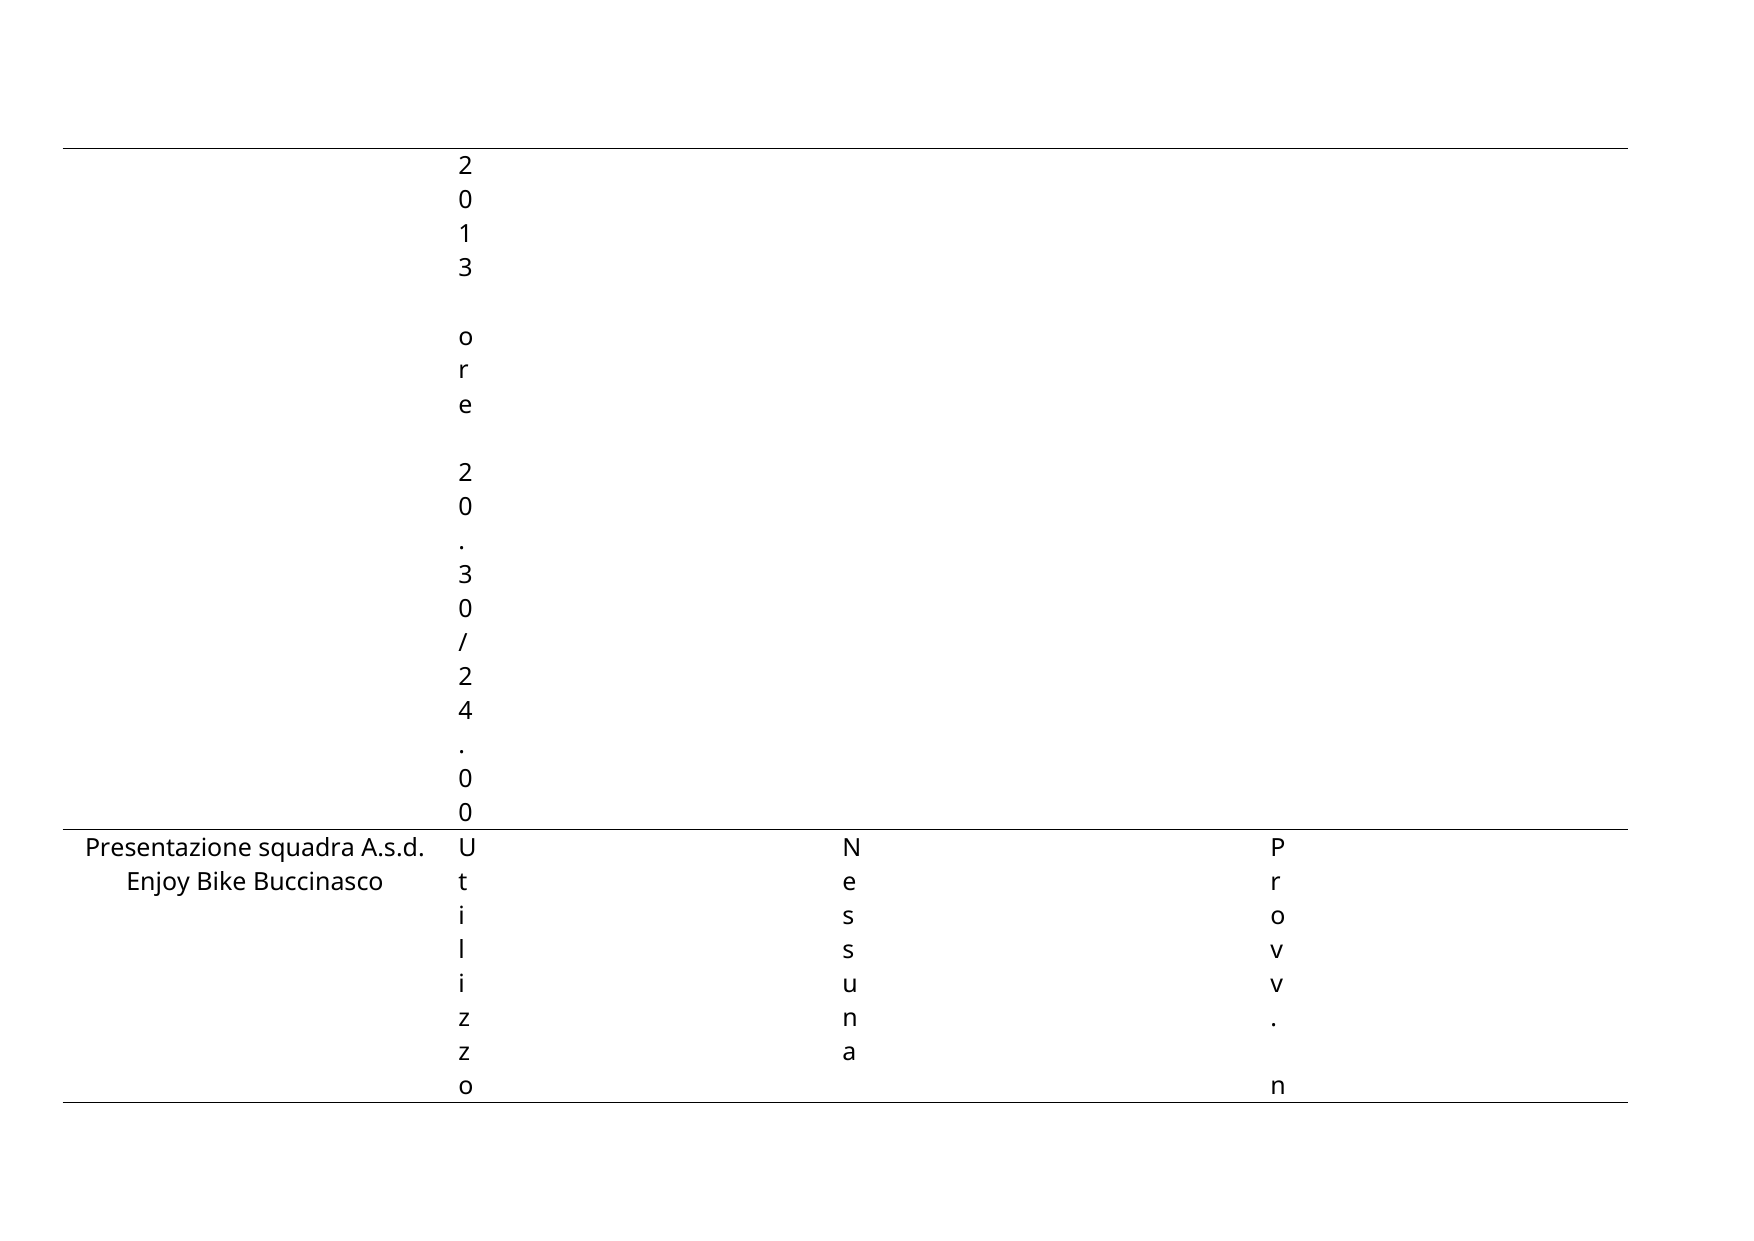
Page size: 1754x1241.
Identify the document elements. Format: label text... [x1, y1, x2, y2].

table_cell [831, 149, 1259, 829]
table_cell [1259, 149, 1628, 829]
table_cell Provv. n [1259, 830, 1628, 1102]
table_cell 2013 ore 20.30/24.00 [447, 149, 831, 829]
table_cell Nessuna [831, 830, 1259, 1102]
table_cell Utilizzo [447, 830, 831, 1102]
table_cell [63, 149, 447, 829]
table_cell Presentazione squadra A.s.d. Enjoy Bike Buccinasco [63, 830, 447, 1102]
